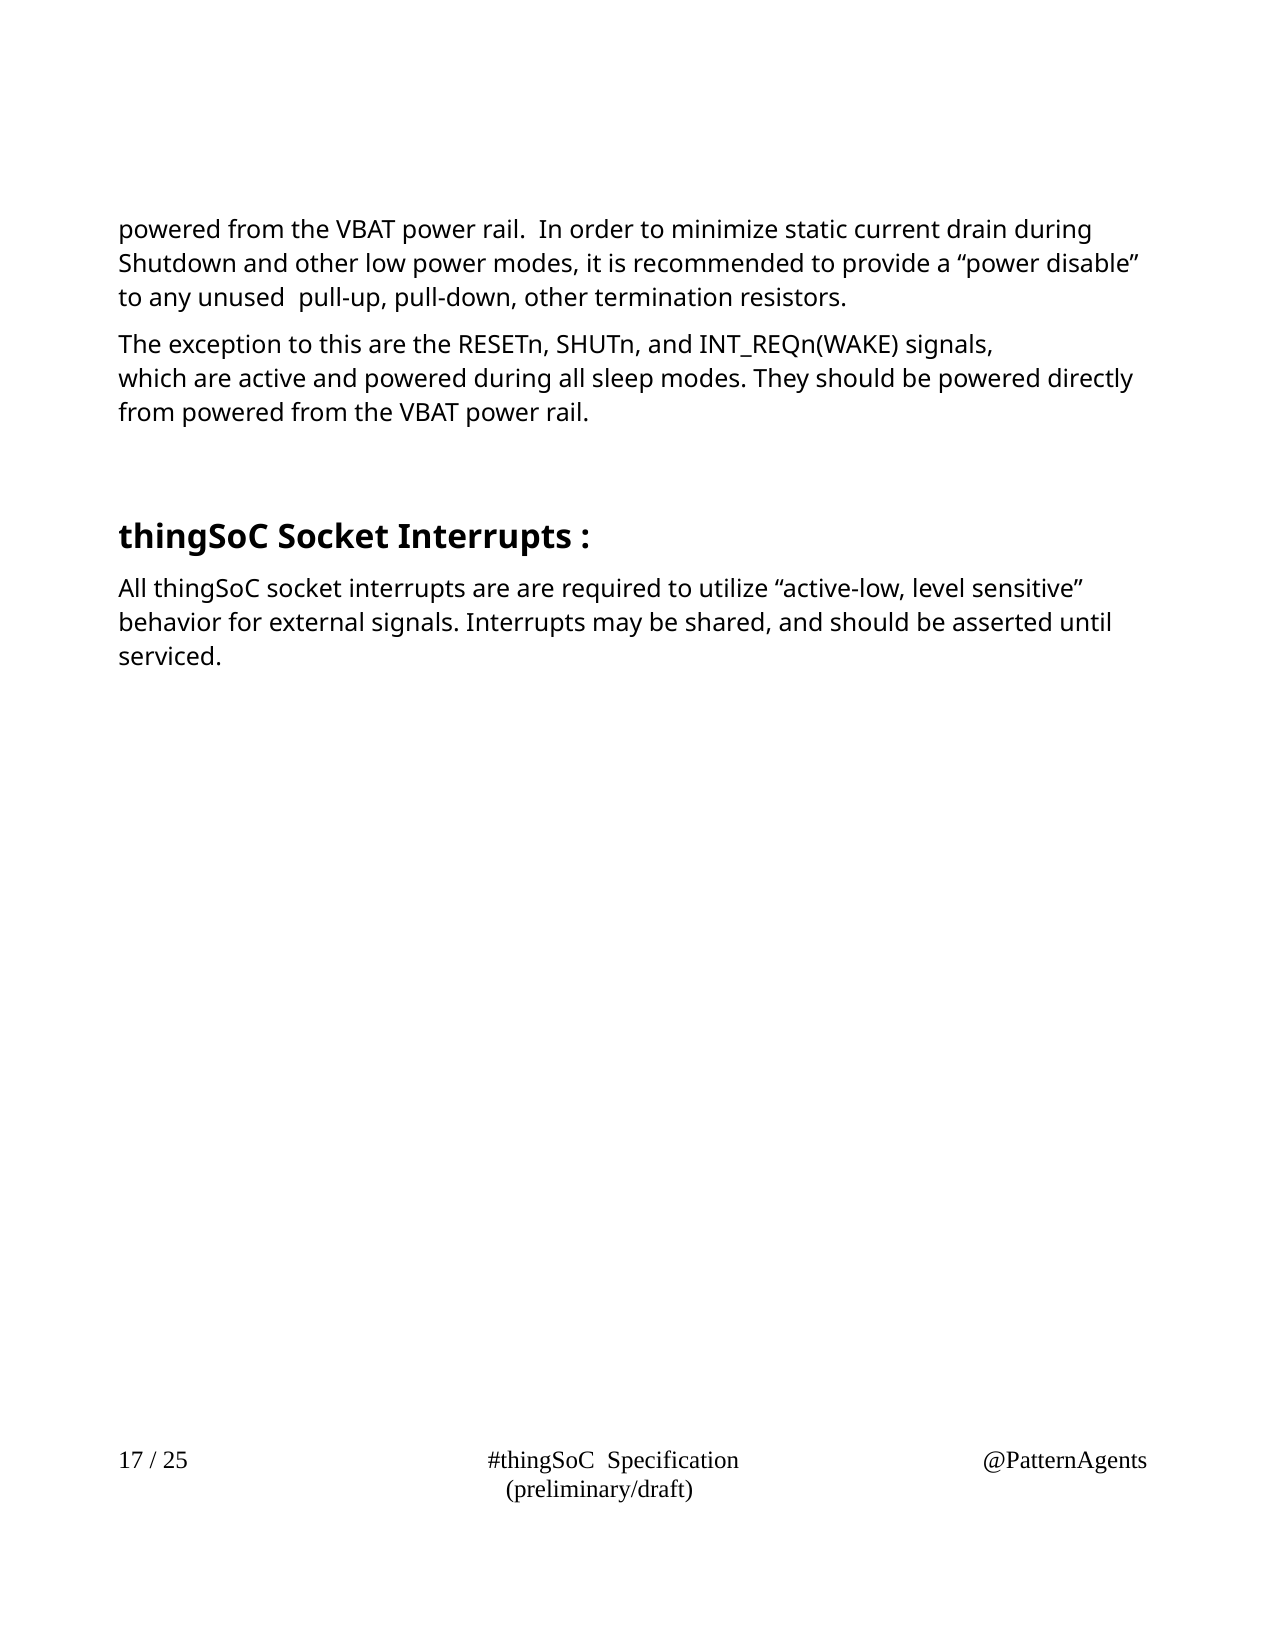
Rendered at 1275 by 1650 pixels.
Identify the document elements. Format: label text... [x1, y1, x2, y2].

text The exception to this are the RESETn, SHUTn, and INT_REQn(WAKE) signals, which are active and powered during all sleep modes. They should be powered directly from powered from the VBAT power rail. [118, 326, 1157, 429]
text powered from the VBAT power rail. In order to minimize static current drain during Shutdown and other low power modes, it is recommended to provide a “power disable” to any unused pull-up, pull-down, other termination resistors. [118, 212, 1157, 314]
subtitle thingSoC Socket Interrupts : [118, 513, 1157, 558]
text All thingSoC socket interrupts are are required to utilize “active-low, level sensitive” behavior for external signals. Interrupts may be shared, and should be asserted until serviced. [118, 571, 1157, 673]
